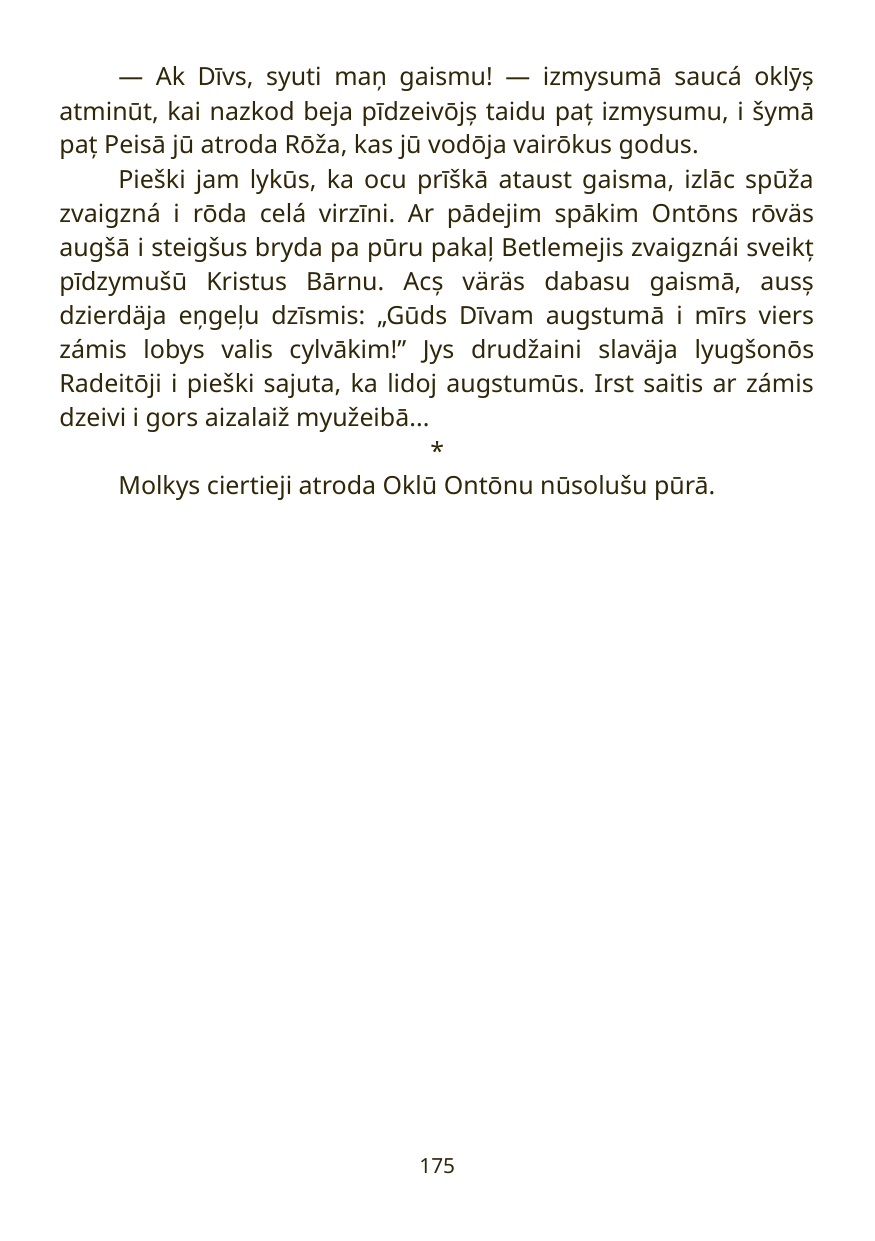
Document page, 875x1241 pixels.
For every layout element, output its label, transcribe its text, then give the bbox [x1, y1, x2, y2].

text Molkys ciertieji atroda Oklū Ontōnu nūsolušu pūrā. [59, 468, 815, 502]
text * [59, 434, 815, 468]
text — Ak Dīvs, syuti maņ gaismu! — izmysumā saucá oklȳș atminūt, kai nazkod beja pīdzeivōjș taidu paț izmysumu, i šymā paț Peisā jū atroda Rōža, kas jū vodōja vairōkus godus. [59, 59, 815, 161]
text Pieški jam lykūs, ka ocu prīškā ataust gaisma, izlāc spūža zvaigzná i rōda celá virzīni. Ar pādejim spākim Ontōns rōväs augšā i steigšus bryda pa pūru pakaļ Betlemejis zvaigznái sveikț pīdzymušū Kristus Bārnu. Acș väräs dabasu gaismā, ausș dzierdäja eņgeļu dzīsmis: „Gūds Dīvam augstumā i mīrs viers zámis lobys valis cylvākim!” Jys drudžaini slaväja lyugšonōs Radeitōji i pieški sajuta, ka lidoj augstumūs. Irst saitis ar zámis dzeivi i gors aizalaiž myužeibā... [59, 161, 815, 434]
